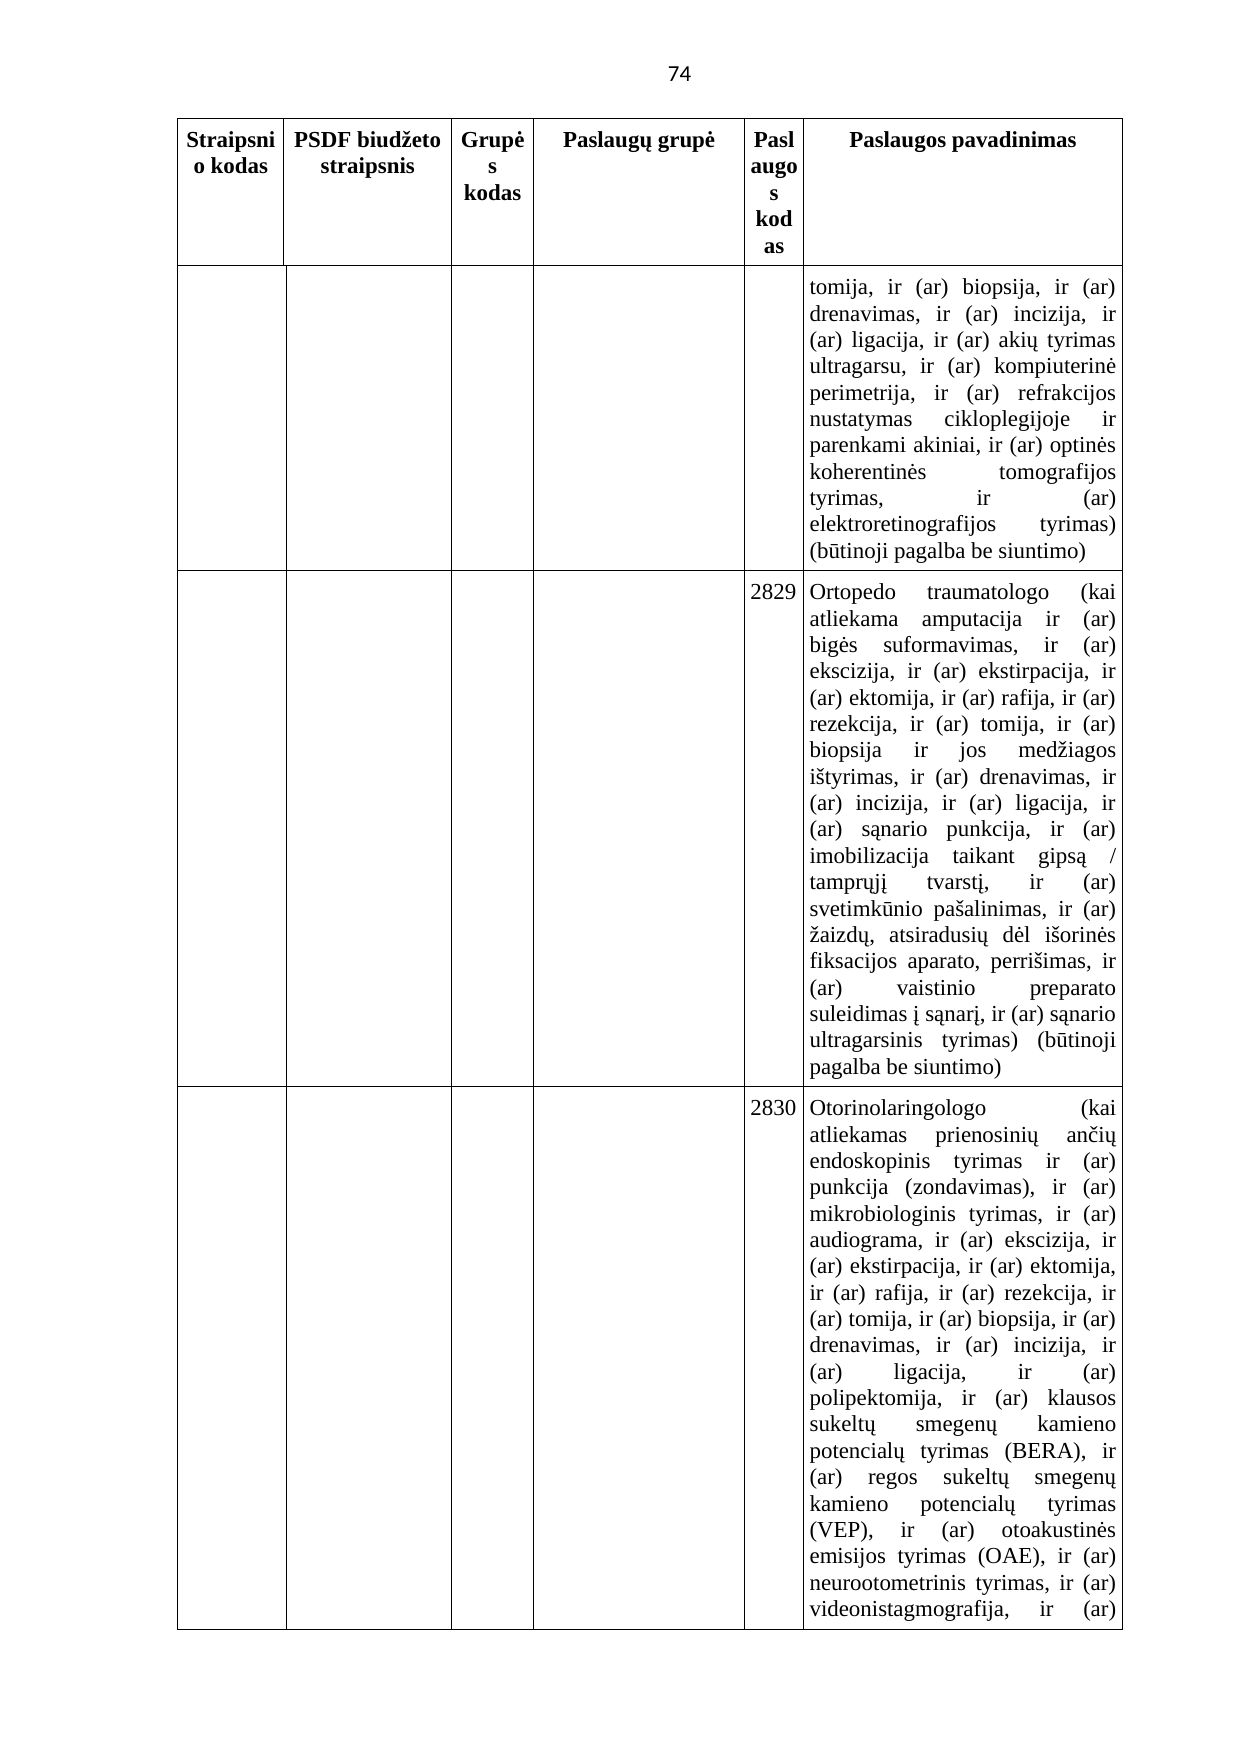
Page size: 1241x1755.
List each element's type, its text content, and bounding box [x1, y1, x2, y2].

table_header Grupės kodas [452, 119, 533, 265]
table_cell [287, 571, 451, 1086]
table_cell [452, 1087, 533, 1628]
table_header Paslaugos kodas [745, 119, 803, 265]
table_cell [745, 266, 803, 570]
table_cell Otorinolaringologo (kai atliekamas prienosinių ančių endoskopinis tyrimas ir (ar) punkcija (zondavimas), ir (ar) mikrobiologinis tyrimas, ir (ar) audiograma, ir (ar) ekscizija, ir (ar) ekstirpacija, ir (ar) ektomija, ir (ar) rafija, ir (ar) rezekcija, ir (ar) tomija, ir (ar) biopsija, ir (ar) drenavimas, ir (ar) incizija, ir (ar) ligacija, ir (ar) polipektomija, ir (ar) klausos sukeltų smegenų kamieno potencialų tyrimas (BERA), ir (ar) regos sukeltų smegenų kamieno potencialų tyrimas (VEP), ir (ar) otoakustinės emisijos tyrimas (OAE), ir (ar) neurootometrinis tyrimas, ir (ar) videonistagmografija, ir (ar) [804, 1087, 1122, 1628]
table_cell 2829 [745, 571, 803, 1086]
table_cell [534, 266, 744, 570]
table_cell 2830 [745, 1087, 803, 1628]
table_cell [178, 1087, 286, 1628]
table_cell [452, 571, 533, 1086]
table_cell [178, 266, 286, 570]
table_header PSDF biudžeto straipsnis [284, 119, 451, 265]
table_cell tomija, ir (ar) biopsija, ir (ar) drenavimas, ir (ar) incizija, ir (ar) ligacija, ir (ar) akių tyrimas ultragarsu, ir (ar) kompiuterinė perimetrija, ir (ar) refrakcijos nustatymas cikloplegijoje ir parenkami akiniai, ir (ar) optinės koherentinės tomografijos tyrimas, ir (ar) elektroretinografijos tyrimas) (būtinoji pagalba be siuntimo) [804, 266, 1122, 570]
table_cell Ortopedo traumatologo (kai atliekama amputacija ir (ar) bigės suformavimas, ir (ar) ekscizija, ir (ar) ekstirpacija, ir (ar) ektomija, ir (ar) rafija, ir (ar) rezekcija, ir (ar) tomija, ir (ar) biopsija ir jos medžiagos ištyrimas, ir (ar) drenavimas, ir (ar) incizija, ir (ar) ligacija, ir (ar) sąnario punkcija, ir (ar) imobilizacija taikant gipsą / tamprųjį tvarstį, ir (ar) svetimkūnio pašalinimas, ir (ar) žaizdų, atsiradusių dėl išorinės fiksacijos aparato, perrišimas, ir (ar) vaistinio preparato suleidimas į sąnarį, ir (ar) sąnario ultragarsinis tyrimas) (būtinoji pagalba be siuntimo) [804, 571, 1122, 1086]
table_header Paslaugos pavadinimas [804, 119, 1122, 265]
table_header Straipsnio kodas [178, 119, 283, 265]
table_cell [534, 571, 744, 1086]
table_cell [287, 1087, 451, 1628]
table_cell [534, 1087, 744, 1628]
table_header Paslaugų grupė [534, 119, 744, 265]
table_cell [452, 266, 533, 570]
table_cell [287, 266, 451, 570]
table_cell [178, 571, 286, 1086]
